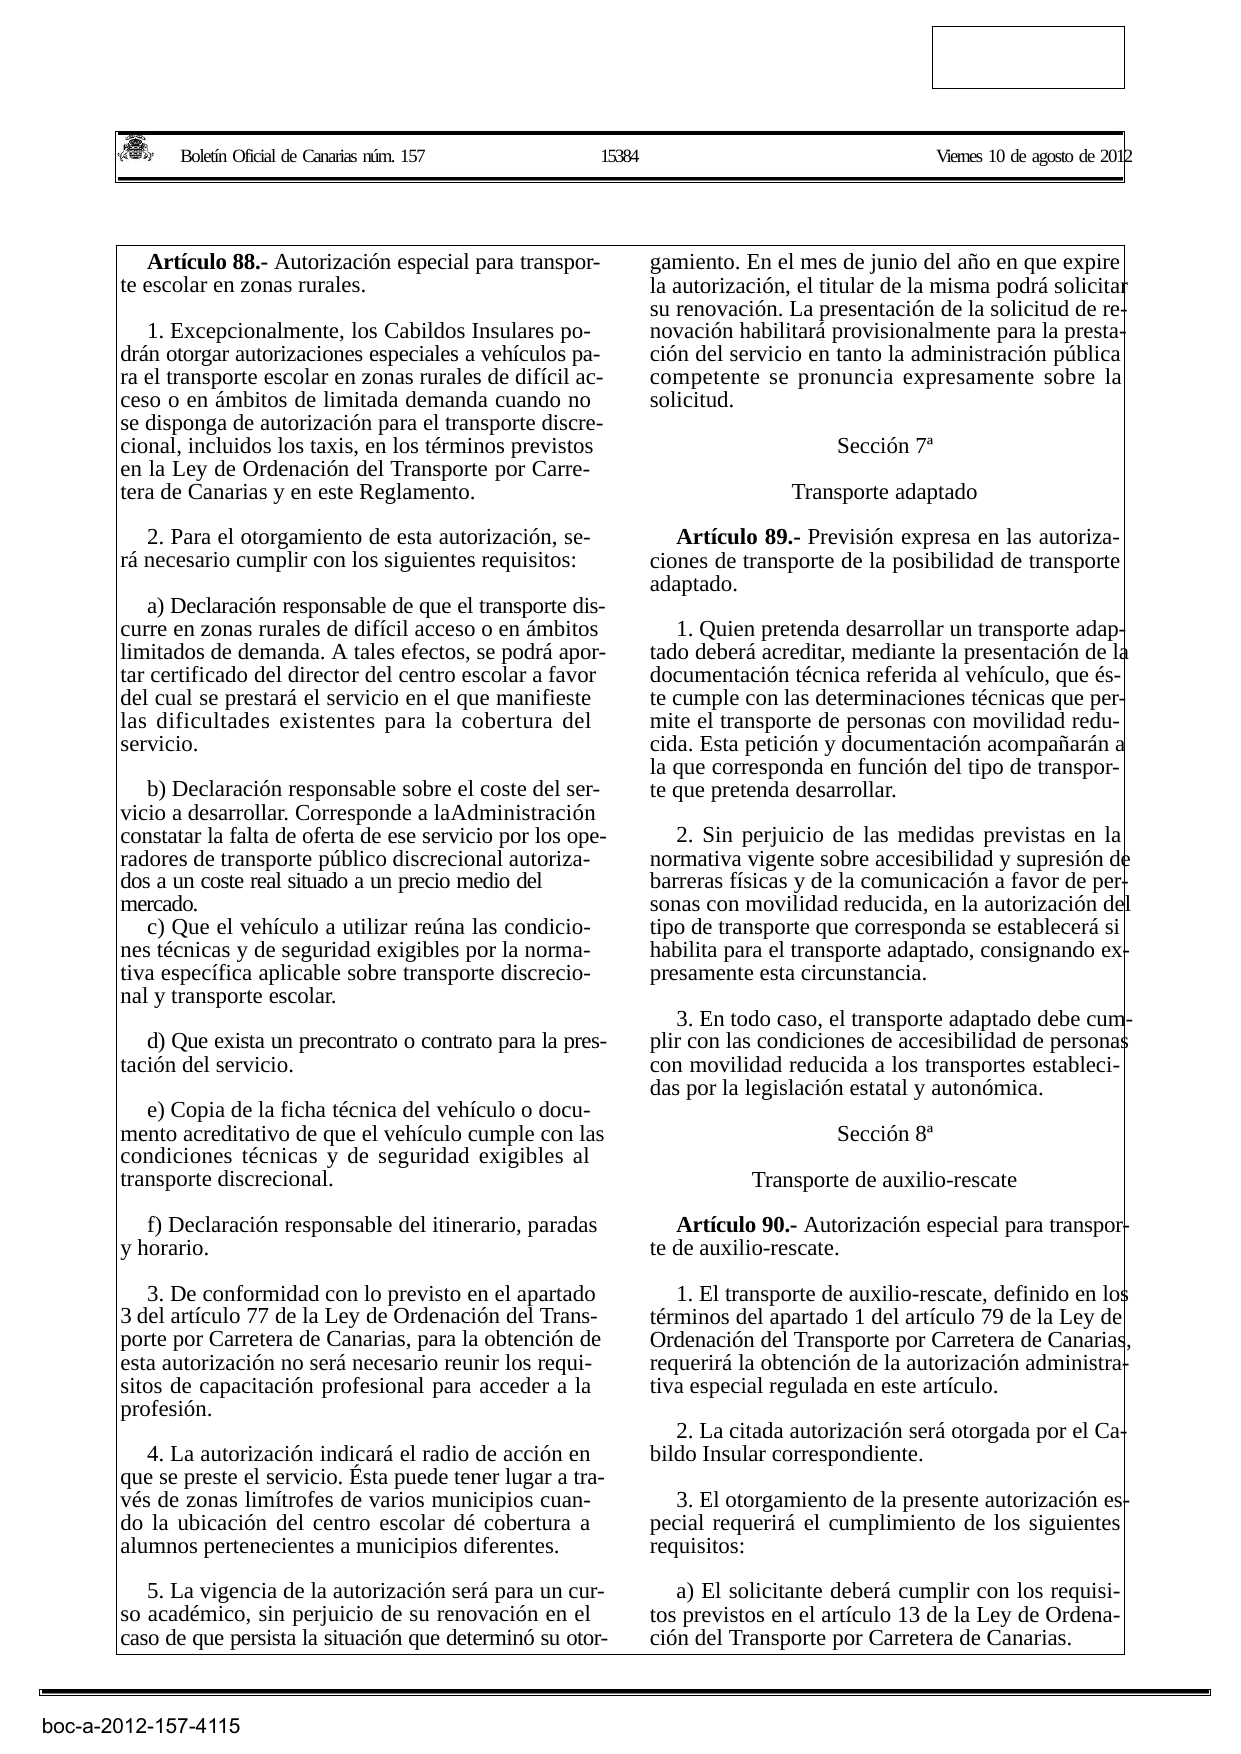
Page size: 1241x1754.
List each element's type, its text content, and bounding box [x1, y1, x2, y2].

picture [40, 1690, 1210, 1695]
text condiciones técnicas y de seguridad exigibles al [120, 1146, 616, 1168]
text das por la legislación estatal y autonómica. [649, 1077, 1145, 1100]
text sitos de capacitación profesional para acceder a la [120, 1375, 616, 1398]
text 3. El otorgamiento de la presente autorización es- [676, 1487, 1145, 1512]
text do la ubicación del centro escolar dé cobertura a [120, 1512, 616, 1535]
text transporte discrecional. [120, 1168, 616, 1191]
text f) Declaración responsable del itinerario, paradas [147, 1212, 616, 1237]
text te cumple con las determinaciones técnicas que per- [649, 687, 1145, 710]
text adaptado. [649, 573, 1145, 596]
text Viernes 10 de agosto de 2012 [936, 146, 1137, 167]
text . La vigencia de la autorización será para un cur- [158, 1578, 615, 1601]
text del cual se prestará el servicio en el que manifieste [120, 687, 616, 710]
text requisitos: [649, 1535, 1145, 1558]
text c) Que el vehículo a utilizar reúna las condicio- [147, 914, 616, 939]
text la autorización, el titular de la misma podrá solicitar [649, 275, 1145, 298]
text porte por Carretera de Canarias, para la obtención de [120, 1326, 616, 1352]
text mite el transporte de personas con movilidad redu- [649, 710, 1145, 733]
text cional, incluidos los taxis, en los términos previstos [120, 435, 616, 458]
text ceso o en ámbitos de limitada demanda cuando no [120, 389, 616, 412]
text Transporte de auxilio-rescate [752, 1167, 1043, 1192]
text . Para el otorgamiento de esta autorización, se- [158, 524, 616, 550]
text solicitud. [649, 389, 1145, 412]
text plir con las condiciones de accesibilidad de personas [649, 1028, 1145, 1054]
text con movilidad reducida a los transportes estableci- [649, 1054, 1145, 1077]
text constatar la falta de oferta de ese servicio por los ope- [120, 825, 618, 848]
text tiva especial regulada en este artículo. [649, 1375, 1145, 1398]
text profesión. [120, 1398, 616, 1421]
text dos a un coste real situado a un precio medio del mercado. [120, 871, 618, 916]
text . De conformidad con lo previsto en el apartado [158, 1281, 616, 1303]
text y horario. [120, 1237, 616, 1260]
text radores de transporte público discrecional autoriza- [120, 848, 618, 871]
picture [116, 132, 1124, 182]
text gamiento. En el mes de junio del año en que expire [649, 249, 1145, 275]
text Sección 7ª [837, 434, 958, 459]
text limitados de demanda. A tales efectos, se podrá apor- [120, 641, 616, 664]
text Artículo 90.- Autorización especial para transpor- [676, 1212, 1145, 1237]
text tiva específica aplicable sobre transporte discrecio- [120, 962, 616, 985]
text so académico, sin perjuicio de su renovación en el [120, 1601, 616, 1627]
text normativa vigente sobre accesibilidad y supresión de [649, 848, 1145, 871]
text 2 [147, 524, 158, 547]
text requerirá la obtención de la autorización administra- [649, 1352, 1145, 1375]
text vicio a desarrollar. Corresponde a laAdministración [120, 802, 618, 825]
text servicio. [120, 733, 616, 756]
text términos del apartado 1 del artículo 79 de la Ley de [649, 1306, 1145, 1329]
text te escolar en zonas rurales. [120, 272, 391, 298]
text 1. El transporte de auxilio-rescate, definido en los [676, 1281, 1145, 1306]
text tipo de transporte que corresponda se establecerá si [649, 916, 1145, 939]
text drán otorgar autorizaciones especiales a vehículos pa- [120, 341, 616, 366]
text esta autorización no será necesario reunir los requi- [120, 1352, 616, 1375]
text 1. Quien pretenda desarrollar un transporte adap- [676, 616, 1145, 641]
text a) Declaración responsable de que el transporte dis- [147, 593, 616, 618]
text e) Copia de la ficha técnica del vehículo o docu- [147, 1097, 616, 1123]
text 2. Sin perjuicio de las medidas previstas en la [676, 822, 1145, 848]
text Transporte adaptado [791, 479, 1003, 505]
text presamente esta circunstancia. [649, 962, 1145, 985]
text a) El solicitante deberá cumplir con los requisi- [676, 1578, 1145, 1604]
text tar certificado del director del centro escolar a favor [120, 664, 616, 687]
text 1 [147, 318, 158, 341]
text nes técnicas y de seguridad exigibles por la norma- [120, 939, 616, 962]
text ciones de transporte de la posibilidad de transporte [649, 550, 1145, 573]
text 5 [147, 1578, 158, 1601]
text Artículo 89.- Previsión expresa en las autoriza- [676, 524, 1145, 550]
text pecial requerirá el cumplimiento de los siguientes [649, 1512, 1145, 1535]
picture [933, 27, 1124, 88]
text 15384 [600, 146, 662, 167]
text alumnos pertenecientes a municipios diferentes. [120, 1535, 616, 1558]
text Ordenación del Transporte por Carretera de Canarias, [649, 1329, 1145, 1352]
text ción del Transporte por Carretera de Canarias. [649, 1627, 1145, 1650]
text tado deberá acreditar, mediante la presentación de la [649, 641, 1145, 664]
text sonas con movilidad reducida, en la autorización del [649, 893, 1145, 916]
text te que pretenda desarrollar. [649, 779, 1145, 802]
text vés de zonas limítrofes de varios municipios cuan- [120, 1489, 616, 1512]
text Artículo 88.- Autorización especial para transpor- [147, 249, 616, 275]
text novación habilitará provisionalmente para la presta- [649, 321, 1145, 343]
text rá necesario cumplir con los siguientes requisitos: [120, 547, 602, 573]
text 3. En todo caso, el transporte adaptado debe cum- [676, 1006, 1145, 1028]
text ción del servicio en tanto la administración pública [649, 343, 1145, 366]
text cida. Esta petición y documentación acompañarán a [649, 733, 1145, 756]
text . Excepcionalmente, los Cabildos Insulares po- [158, 318, 616, 341]
text curre en zonas rurales de difícil acceso o en ámbitos [120, 618, 616, 641]
text del artículo 77 de la Ley de Ordenación del Trans- [137, 1303, 616, 1326]
text Sección 8ª [837, 1121, 958, 1147]
text tos previstos en el artículo 13 de la Ley de Ordena- [649, 1604, 1145, 1627]
text habilita para el transporte adaptado, consignando ex- [649, 939, 1145, 962]
text las dificultades existentes para la cobertura del [120, 710, 616, 733]
text 3 [120, 1303, 137, 1326]
text la que corresponda en función del tipo de transpor- [649, 756, 1145, 779]
text documentación técnica referida al vehículo, que és- [649, 664, 1145, 687]
text 2. La citada autorización será otorgada por el Ca- [676, 1418, 1145, 1443]
text ra el transporte escolar en zonas rurales de difícil ac- [120, 366, 616, 389]
text nal y transporte escolar. [120, 985, 616, 1008]
text Boletín Oficial de Canarias núm. 157 [180, 146, 428, 167]
text caso de que persista la situación que determinó su otor- [120, 1627, 616, 1650]
text 4. La autorización indicará el radio de acción en [147, 1441, 616, 1464]
text barreras físicas y de la comunicación a favor de per- [649, 871, 1145, 893]
text tera de Canarias y en este Reglamento. [120, 481, 616, 504]
text que se preste el servicio. Ésta puede tener lugar a tra- [120, 1464, 616, 1489]
text en la Ley de Ordenación del Transporte por Carre- [120, 458, 616, 481]
text 3 [147, 1281, 158, 1303]
text competente se pronuncia expresamente sobre la [649, 366, 1145, 389]
text su renovación. La presentación de la solicitud de re- [649, 298, 1145, 321]
text mento acreditativo de que el vehículo cumple con las [120, 1123, 616, 1146]
text se disponga de autorización para el transporte discre- [120, 412, 616, 435]
text tación del servicio. [120, 1054, 615, 1077]
text d) Que exista un precontrato o contrato para la pres- [147, 1028, 615, 1054]
picture [117, 246, 1124, 1654]
text bildo Insular correspondiente. [649, 1441, 949, 1466]
text b) Declaración responsable sobre el coste del ser- [147, 776, 618, 802]
text boc-a-2012-157-4115 [42, 1714, 267, 1738]
text te de auxilio-rescate. [649, 1237, 1145, 1260]
